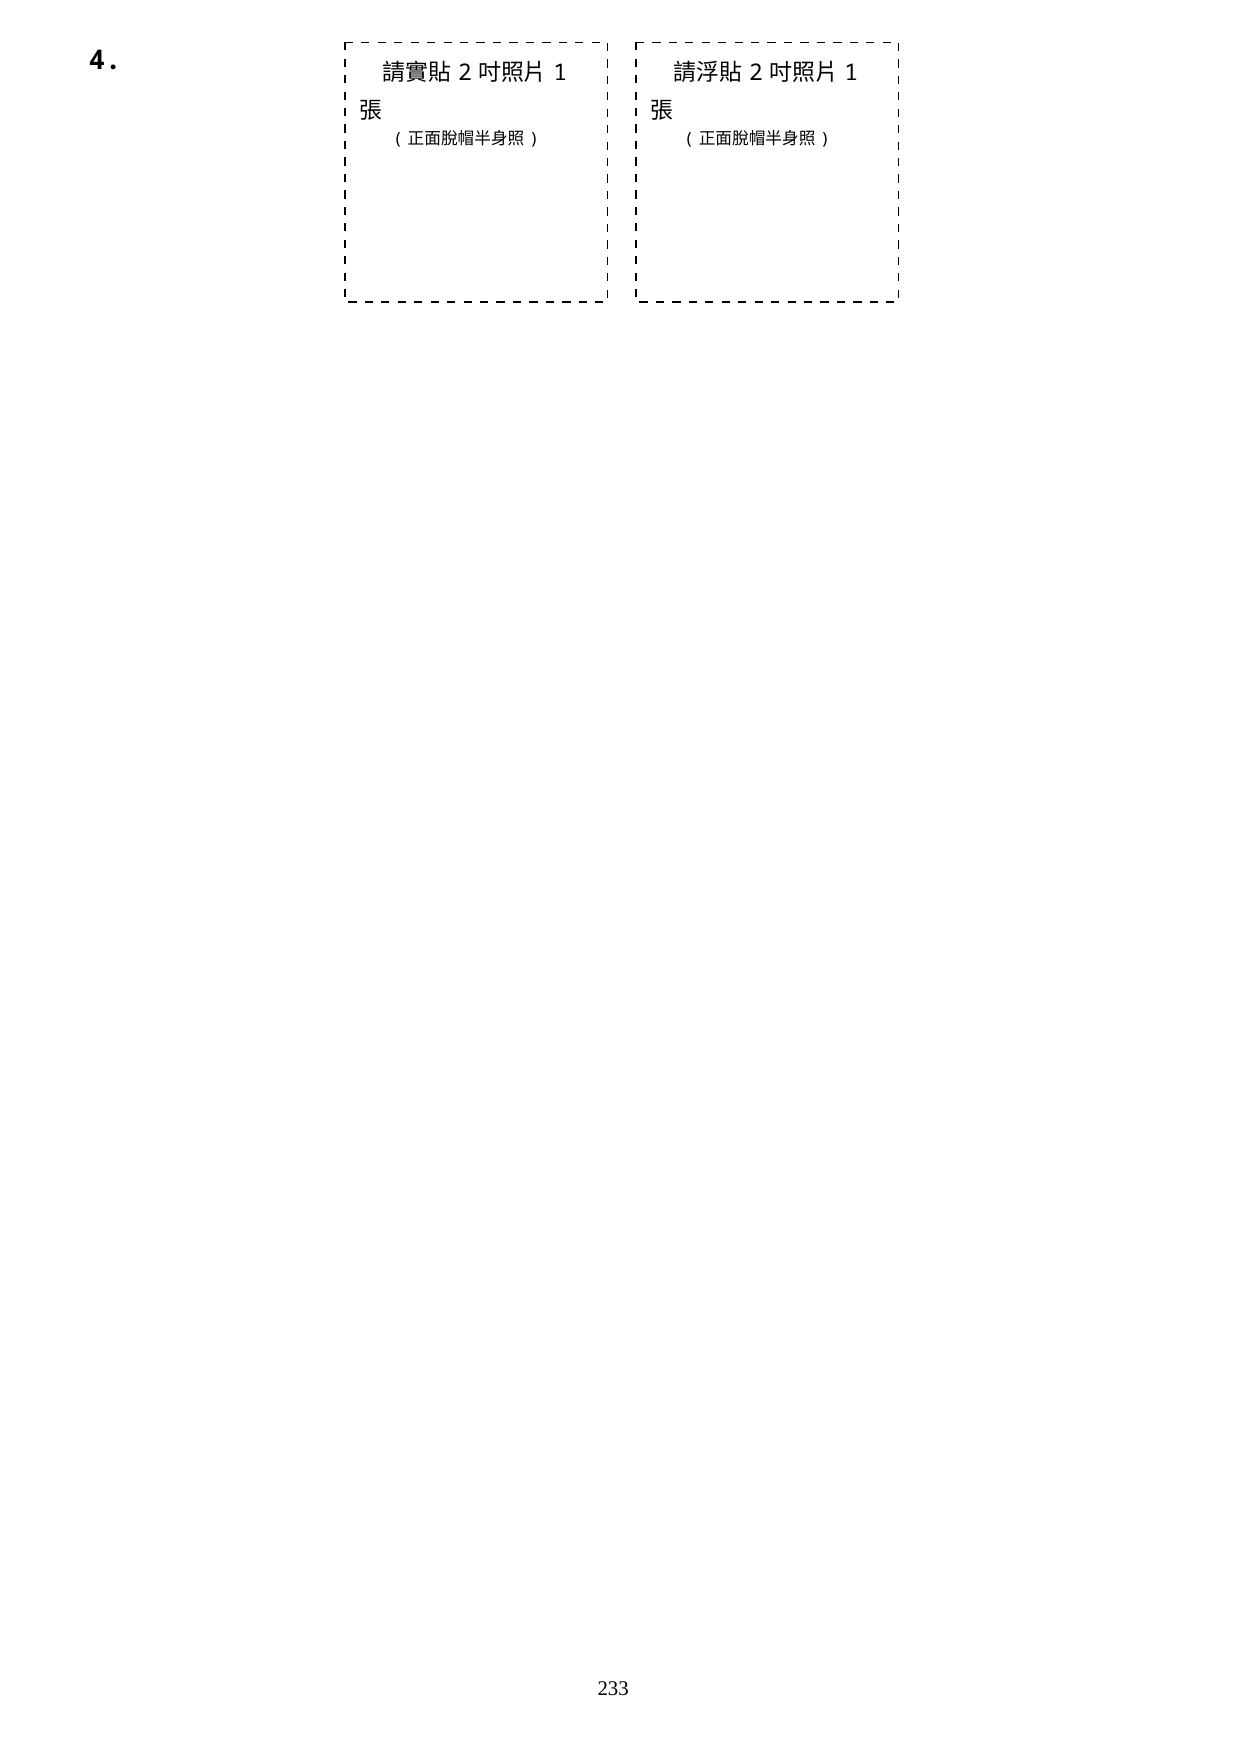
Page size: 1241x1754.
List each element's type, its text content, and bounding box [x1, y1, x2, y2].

text 4. [89, 29, 1137, 79]
